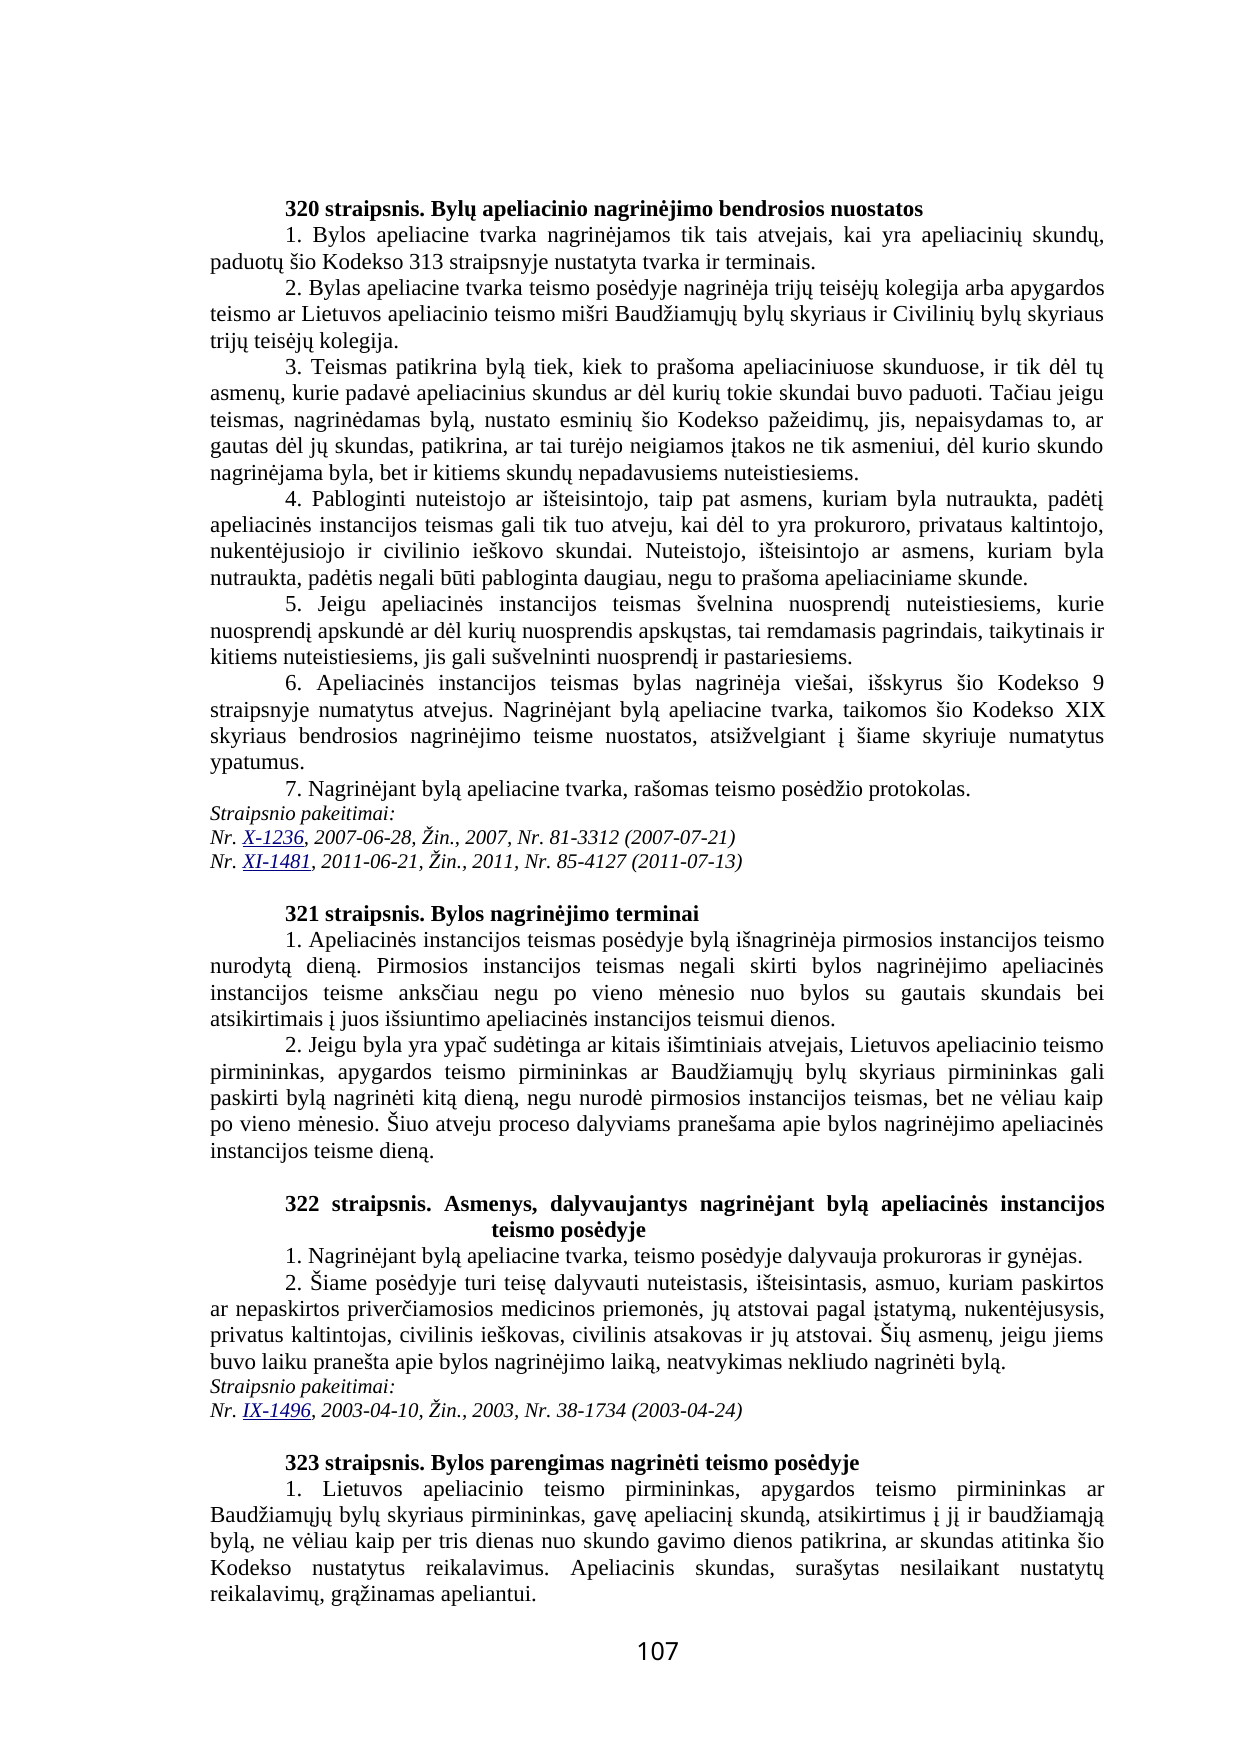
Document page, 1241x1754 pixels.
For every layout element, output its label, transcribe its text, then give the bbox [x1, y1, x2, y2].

text 6. Apeliacinės instancijos teismas bylas nagrinėja viešai, išskyrus šio Kodekso 9 straipsnyje numatytus atvejus. Nagrinėjant bylą apeliacine tvarka, taikomos šio Kodekso XIX skyriaus bendrosios nagrinėjimo teisme nuostatos, atsižvelgiant į šiame skyriuje numatytus ypatumus. [210, 669, 1106, 775]
text 1. Bylos apeliacine tvarka nagrinėjamos tik tais atvejais, kai yra apeliacinių skundų, paduotų šio Kodekso 313 straipsnyje nustatyta tvarka ir terminais. [210, 221, 1106, 274]
text 320 straipsnis. Bylų apeliacinio nagrinėjimo bendrosios nuostatos [210, 195, 1106, 221]
text 2. Jeigu byla yra ypač sudėtinga ar kitais išimtiniais atvejais, Lietuvos apeliacinio teismo pirmininkas, apygardos teismo pirmininkas ar Baudžiamųjų bylų skyriaus pirmininkas gali paskirti bylą nagrinėti kitą dieną, negu nurodė pirmosios instancijos teismas, bet ne vėliau kaip po vieno mėnesio. Šiuo atveju proceso dalyviams pranešama apie bylos nagrinėjimo apeliacinės instancijos teisme dieną. [210, 1031, 1106, 1163]
text 322 straipsnis. Asmenys, dalyvaujantys nagrinėjant bylą apeliacinės instancijos teismo posėdyje [285, 1189, 1106, 1242]
text Nr. IX-1496, 2003-04-10, Žin., 2003, Nr. 38-1734 (2003-04-24) [210, 1398, 1106, 1422]
text 321 straipsnis. Bylos nagrinėjimo terminai [210, 900, 1106, 926]
text 323 straipsnis. Bylos parengimas nagrinėti teismo posėdyje [210, 1448, 1106, 1475]
text Nr. XI-1481, 2011-06-21, Žin., 2011, Nr. 85-4127 (2011-07-13) [210, 849, 1106, 873]
text Nr. X-1236, 2007-06-28, Žin., 2007, Nr. 81-3312 (2007-07-21) [210, 825, 1106, 849]
text 1. Apeliacinės instancijos teismas posėdyje bylą išnagrinėja pirmosios instancijos teismo nurodytą dieną. Pirmosios instancijos teismas negali skirti bylos nagrinėjimo apeliacinės instancijos teisme anksčiau negu po vieno mėnesio nuo bylos su gautais skundais bei atsikirtimais į juos išsiuntimo apeliacinės instancijos teismui dienos. [210, 926, 1106, 1031]
text 2. Šiame posėdyje turi teisę dalyvauti nuteistasis, išteisintasis, asmuo, kuriam paskirtos ar nepaskirtos priverčiamosios medicinos priemonės, jų atstovai pagal įstatymą, nukentėjusysis, privatus kaltintojas, civilinis ieškovas, civilinis atsakovas ir jų atstovai. Šių asmenų, jeigu jiems buvo laiku pranešta apie bylos nagrinėjimo laiką, neatvykimas nekliudo nagrinėti bylą. [210, 1269, 1106, 1374]
text 7. Nagrinėjant bylą apeliacine tvarka, rašomas teismo posėdžio protokolas. [210, 775, 1106, 801]
text 2. Bylas apeliacine tvarka teismo posėdyje nagrinėja trijų teisėjų kolegija arba apygardos teismo ar Lietuvos apeliacinio teismo mišri Baudžiamųjų bylų skyriaus ir Civilinių bylų skyriaus trijų teisėjų kolegija. [210, 274, 1106, 353]
text 1. Lietuvos apeliacinio teismo pirmininkas, apygardos teismo pirmininkas ar Baudžiamųjų bylų skyriaus pirmininkas, gavę apeliacinį skundą, atsikirtimus į jį ir baudžiamąją bylą, ne vėliau kaip per tris dienas nuo skundo gavimo dienos patikrina, ar skundas atitinka šio Kodekso nustatytus reikalavimus. Apeliacinis skundas, surašytas nesilaikant nustatytų reikalavimų, grąžinamas apeliantui. [210, 1475, 1106, 1607]
text 4. Pabloginti nuteistojo ar išteisintojo, taip pat asmens, kuriam byla nutraukta, padėtį apeliacinės instancijos teismas gali tik tuo atveju, kai dėl to yra prokuroro, privataus kaltintojo, nukentėjusiojo ir civilinio ieškovo skundai. Nuteistojo, išteisintojo ar asmens, kuriam byla nutraukta, padėtis negali būti pabloginta daugiau, negu to prašoma apeliaciniame skunde. [210, 485, 1106, 590]
text 1. Nagrinėjant bylą apeliacine tvarka, teismo posėdyje dalyvauja prokuroras ir gynėjas. [210, 1242, 1106, 1269]
text Straipsnio pakeitimai: [210, 801, 1106, 825]
text 3. Teismas patikrina bylą tiek, kiek to prašoma apeliaciniuose skunduose, ir tik dėl tų asmenų, kurie padavė apeliacinius skundus ar dėl kurių tokie skundai buvo paduoti. Tačiau jeigu teismas, nagrinėdamas bylą, nustato esminių šio Kodekso pažeidimų, jis, nepaisydamas to, ar gautas dėl jų skundas, patikrina, ar tai turėjo neigiamos įtakos ne tik asmeniui, dėl kurio skundo nagrinėjama byla, bet ir kitiems skundų nepadavusiems nuteistiesiems. [210, 353, 1106, 485]
text Straipsnio pakeitimai: [210, 1374, 1106, 1398]
text 5. Jeigu apeliacinės instancijos teismas švelnina nuosprendį nuteistiesiems, kurie nuosprendį apskundė ar dėl kurių nuosprendis apskųstas, tai remdamasis pagrindais, taikytinais ir kitiems nuteistiesiems, jis gali sušvelninti nuosprendį ir pastariesiems. [210, 590, 1106, 669]
